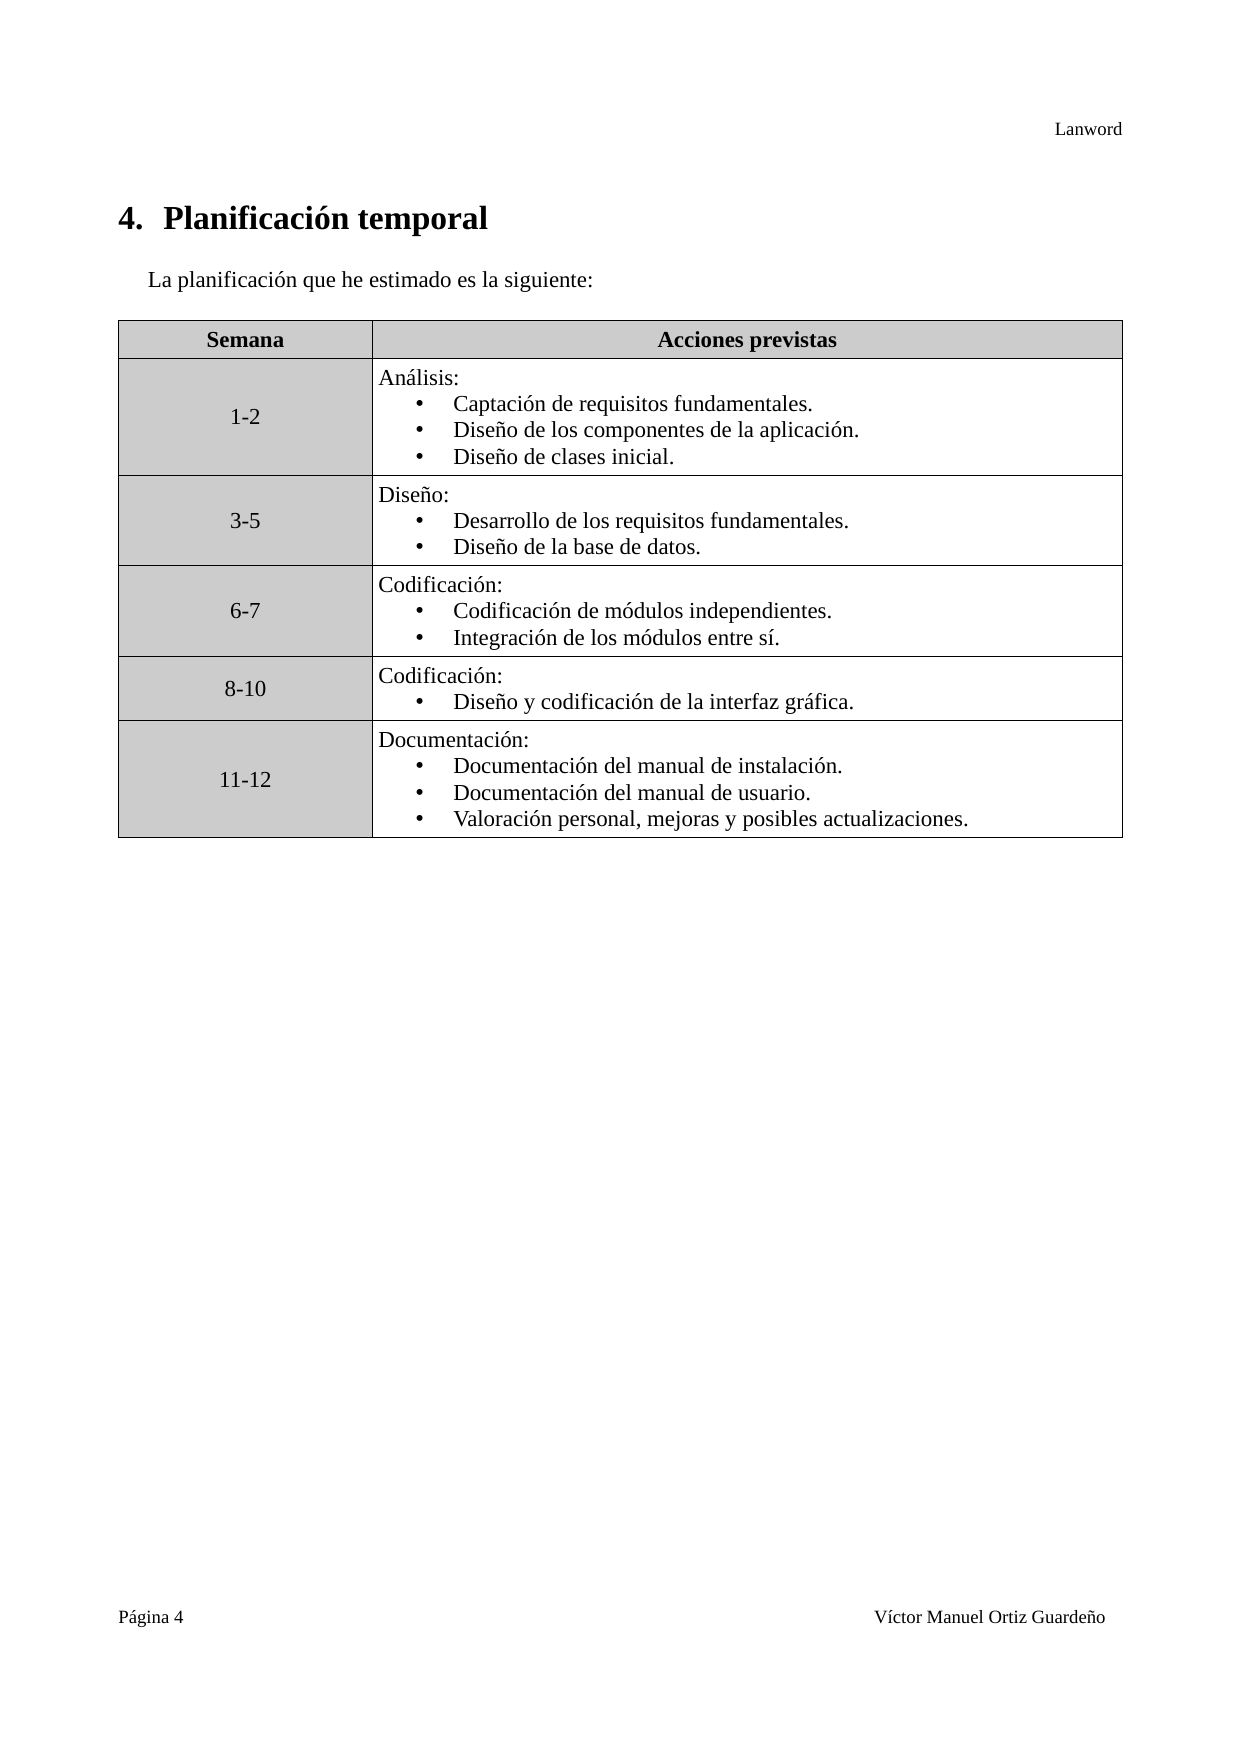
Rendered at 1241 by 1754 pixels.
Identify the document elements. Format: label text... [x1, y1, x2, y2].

subtitle Planificación temporal [118, 198, 1122, 236]
table_cell Codificación: Diseño y codificación de la interfaz gráfica. [373, 657, 1122, 720]
table_cell 1-2 [119, 359, 372, 475]
table_cell 3-5 [119, 476, 372, 565]
table_cell 8-10 [119, 657, 372, 720]
table_cell 11-12 [119, 721, 372, 837]
table_cell Análisis: Captación de requisitos fundamentales. Diseño de los componentes de la aplicación. Diseño de clases inicial. [373, 359, 1122, 475]
table_header Semana [119, 321, 372, 358]
table_header Acciones previstas [373, 321, 1122, 358]
table_cell 6-7 [119, 566, 372, 656]
text La planificación que he estimado es la siguiente: [118, 266, 1122, 292]
table_cell Codificación: Codificación de módulos independientes. Integración de los módulos entre sí. [373, 566, 1122, 656]
table_cell Documentación: Documentación del manual de instalación. Documentación del manual de usuario. Valoración personal, mejoras y posibles actualizaciones. [373, 721, 1122, 837]
table_cell Diseño: Desarrollo de los requisitos fundamentales. Diseño de la base de datos. [373, 476, 1122, 565]
